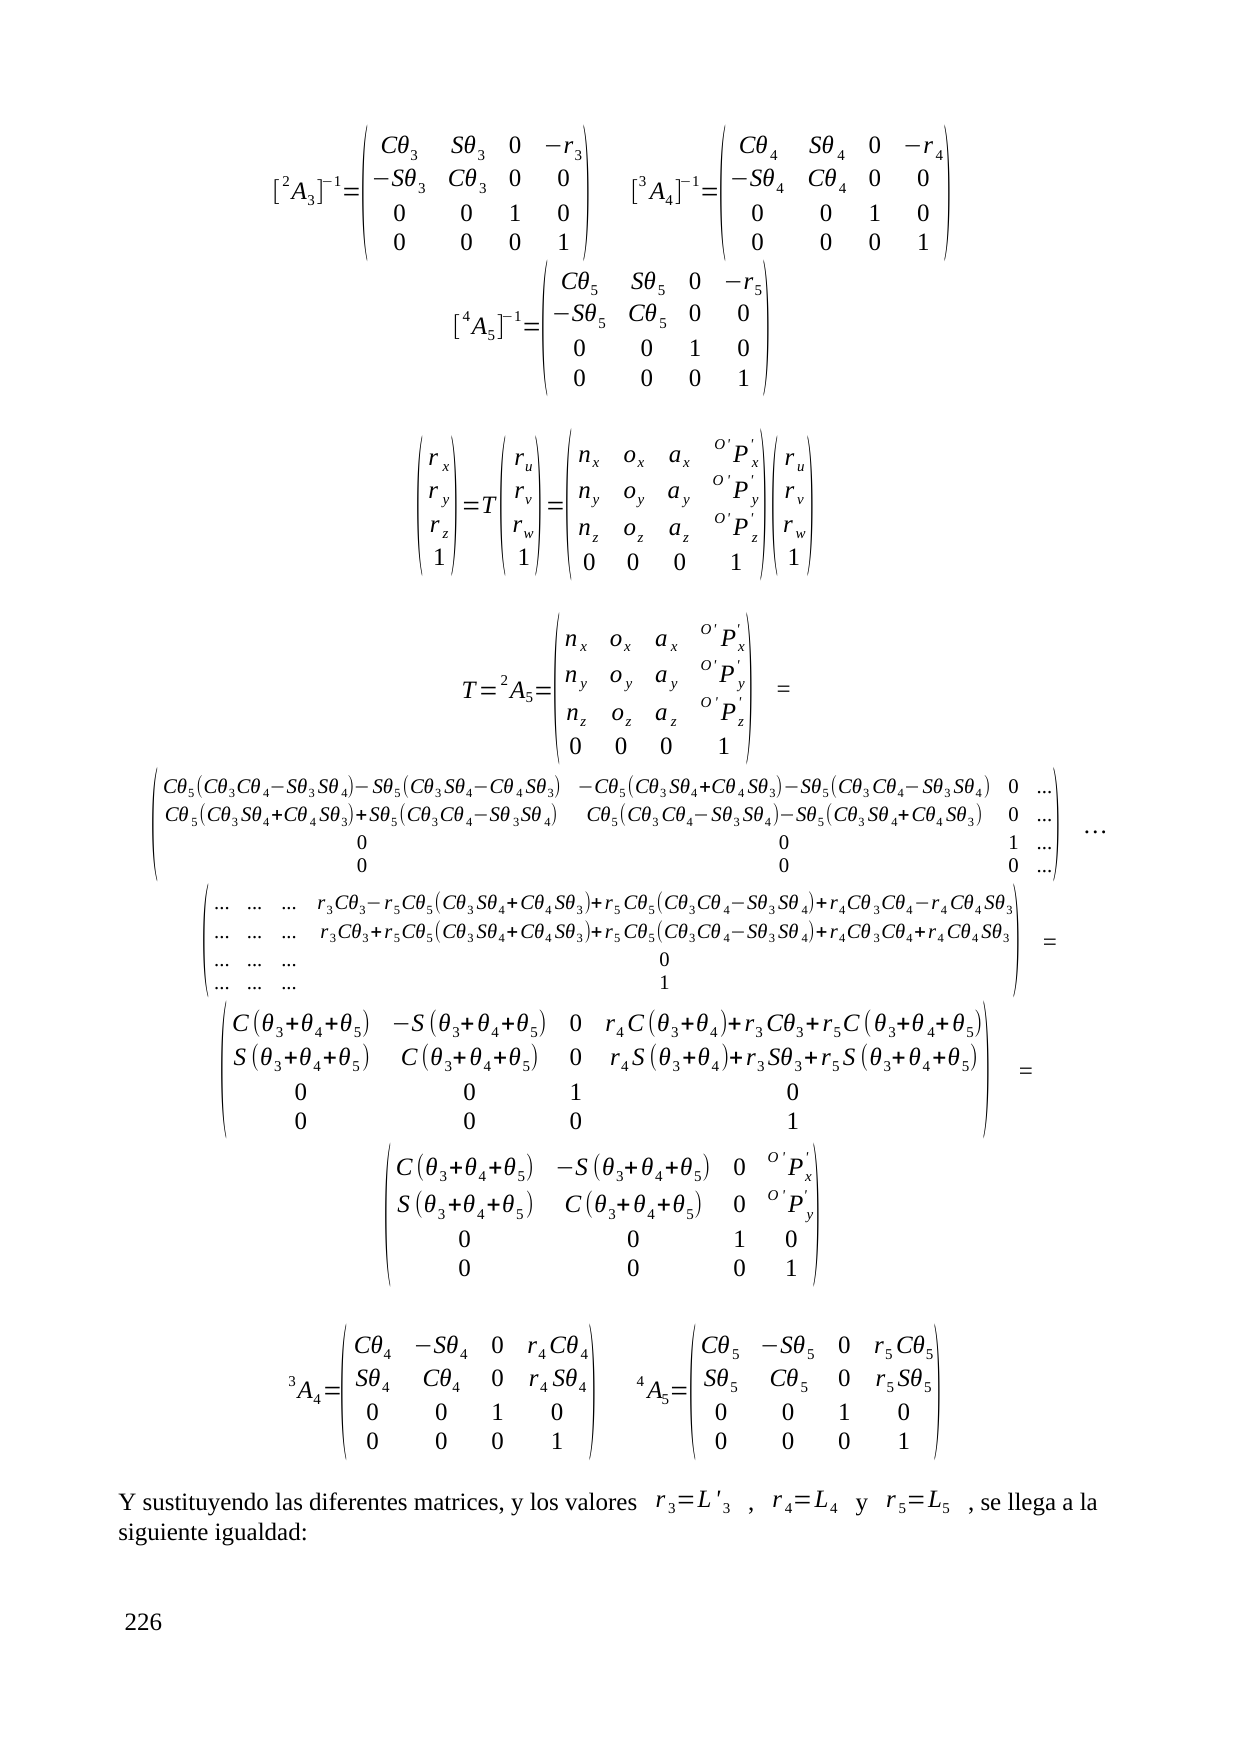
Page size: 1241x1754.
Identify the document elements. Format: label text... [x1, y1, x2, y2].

text … [118, 766, 1122, 883]
text = [118, 883, 1122, 1000]
text = [118, 611, 1122, 766]
text = [118, 1000, 1122, 1141]
text Y sustituyendo las diferentes matrices, y los valores,y, se llega a la siguiente igualdad: [118, 1486, 1122, 1546]
